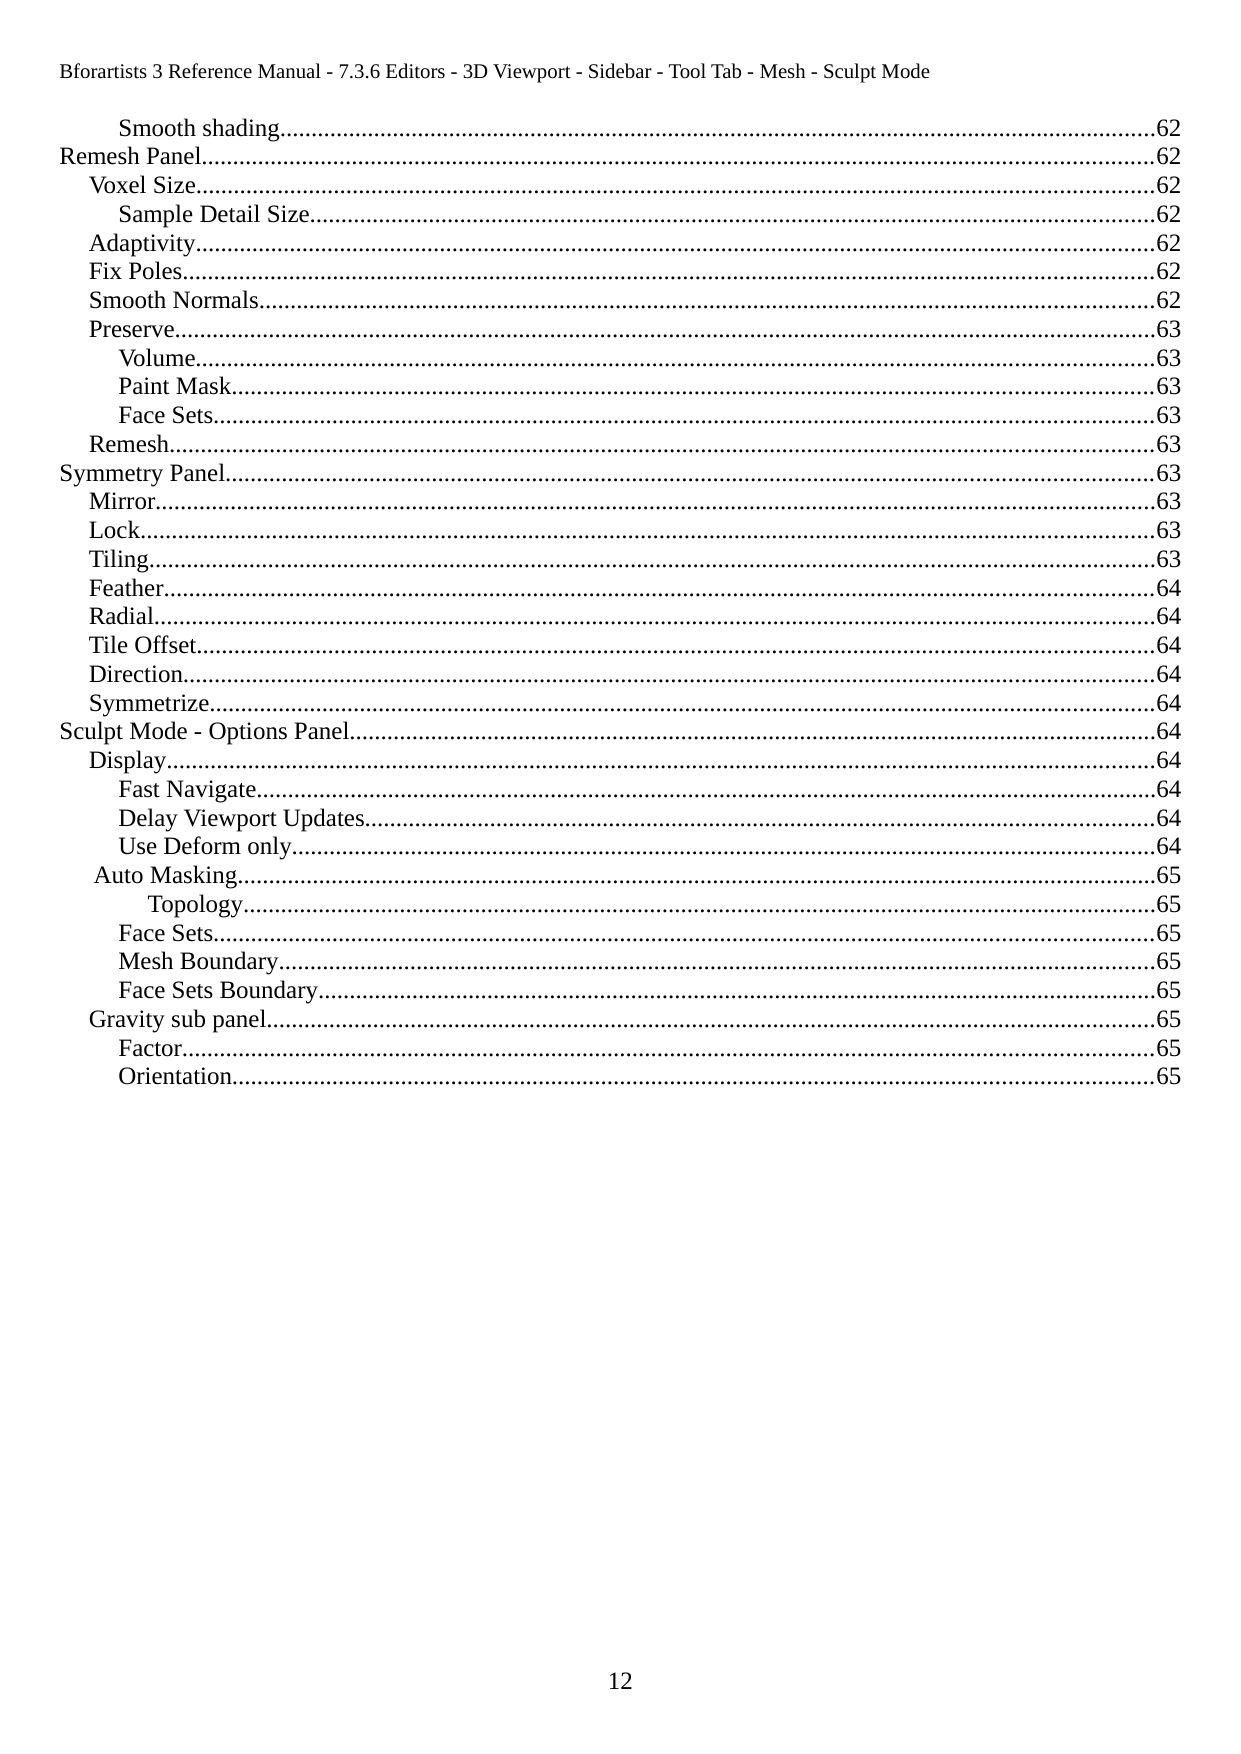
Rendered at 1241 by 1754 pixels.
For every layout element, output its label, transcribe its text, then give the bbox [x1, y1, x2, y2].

text Tile Offset 64 [88, 630, 1181, 659]
text Feather 64 [88, 573, 1181, 601]
text Voxel Size 62 [88, 170, 1181, 199]
text Volume 63 [118, 343, 1181, 371]
text Sculpt Mode - Options Panel 64 [59, 716, 1181, 745]
text Preserve 63 [88, 314, 1181, 343]
text Display 64 [88, 745, 1181, 774]
text Lock 63 [88, 515, 1181, 544]
text Mirror 63 [88, 486, 1181, 515]
text Mesh Boundary 65 [118, 946, 1181, 975]
text Tiling 63 [88, 544, 1181, 573]
text Fast Navigate 64 [118, 774, 1181, 803]
text Direction 64 [88, 659, 1181, 688]
text Gravity sub panel 65 [88, 1004, 1181, 1033]
text Topology 65 [147, 889, 1181, 918]
text Factor 65 [118, 1033, 1181, 1061]
text Sample Detail Size 62 [118, 199, 1181, 228]
text Smooth shading 62 [118, 113, 1181, 141]
text Use Deform only 64 [118, 831, 1181, 860]
text Adaptivity 62 [88, 228, 1181, 256]
text Symmetry Panel 63 [59, 458, 1181, 486]
text Radial 64 [88, 601, 1181, 630]
text Paint Mask 63 [118, 371, 1181, 400]
text Smooth Normals 62 [88, 285, 1181, 314]
text Remesh 63 [88, 429, 1181, 458]
text Face Sets Boundary 65 [118, 975, 1181, 1004]
text Symmetrize 64 [88, 688, 1181, 716]
text Remesh Panel 62 [59, 141, 1181, 170]
text Face Sets 63 [118, 400, 1181, 429]
text Fix Poles 62 [88, 256, 1181, 285]
text Face Sets 65 [118, 918, 1181, 946]
text Delay Viewport Updates 64 [118, 803, 1181, 831]
text Auto Masking 65 [88, 860, 1181, 889]
text Orientation 65 [118, 1061, 1181, 1090]
